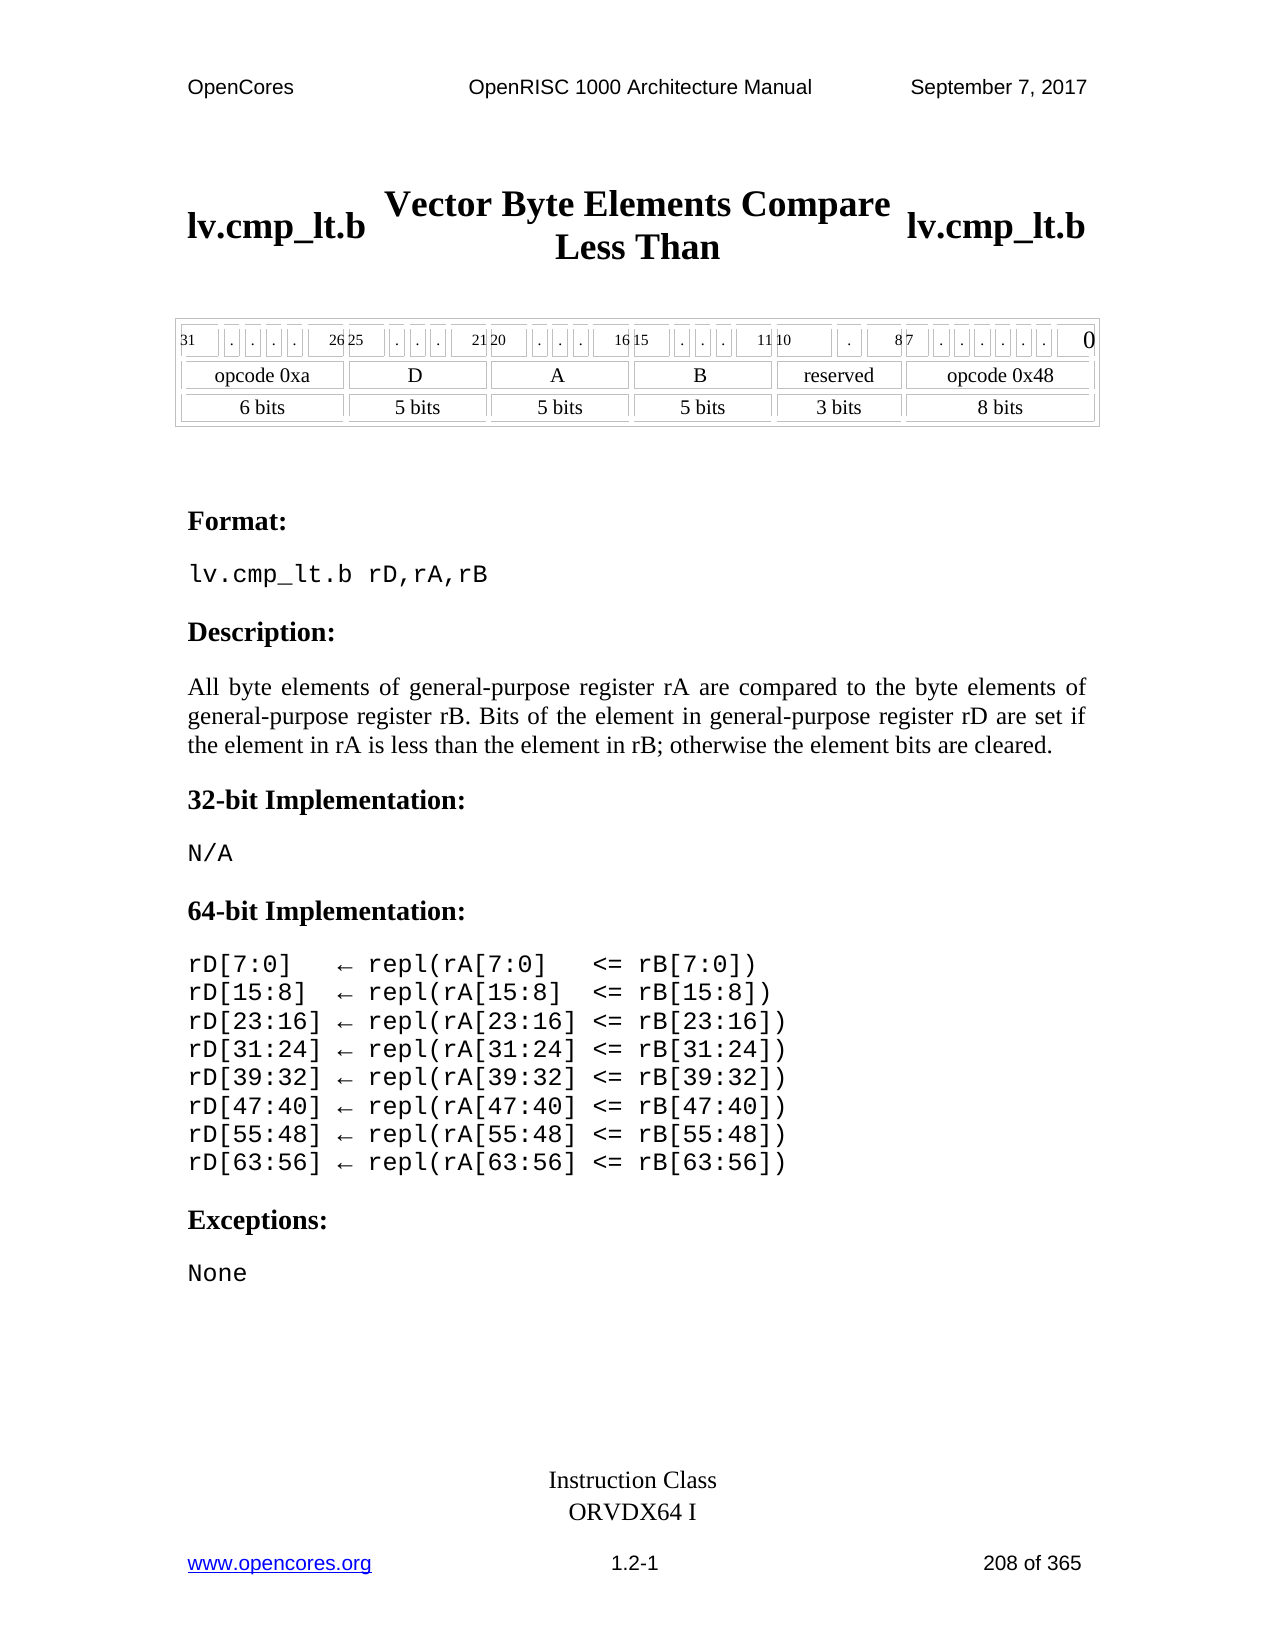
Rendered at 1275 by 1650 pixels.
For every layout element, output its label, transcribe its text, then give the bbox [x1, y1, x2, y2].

text Exceptions: [187, 1203, 1087, 1236]
text Format: [187, 504, 1087, 536]
text rD[7:0] ← repl(rA[7:0] <= rB[7:0]) rD[15:8] ← repl(rA[15:8] <= rB[15:8]) rD[23:16] ← repl(rA[23:16] <= rB[23:16]) rD[31:24] ← repl(rA[31:24] <= rB[31:24]) rD[39:32] ← repl(rA[39:32] <= rB[39:32]) rD[47:40] ← repl(rA[47:40] <= rB[47:40]) rD[55:48] ← repl(rA[55:48] <= rB[55:48]) rD[63:56] ← repl(rA[63:56] <= rB[63:56]) [187, 952, 1087, 1178]
text 32-bit Implementation: [187, 783, 1087, 816]
text Description: [187, 615, 1087, 647]
text 64-bit Implementation: [187, 894, 1087, 927]
text lv.cmp_lt.b rD,rA,rB [187, 561, 1087, 590]
text N/A [187, 841, 1087, 869]
text None [187, 1261, 1087, 1289]
text All byte elements of general-purpose register rA are compared to the byte elements of general-purpose register rB. Bits of the element in general-purpose register rD are set if the element in rA is less than the element in rB; otherwise the element bits are cleared. [187, 672, 1087, 758]
